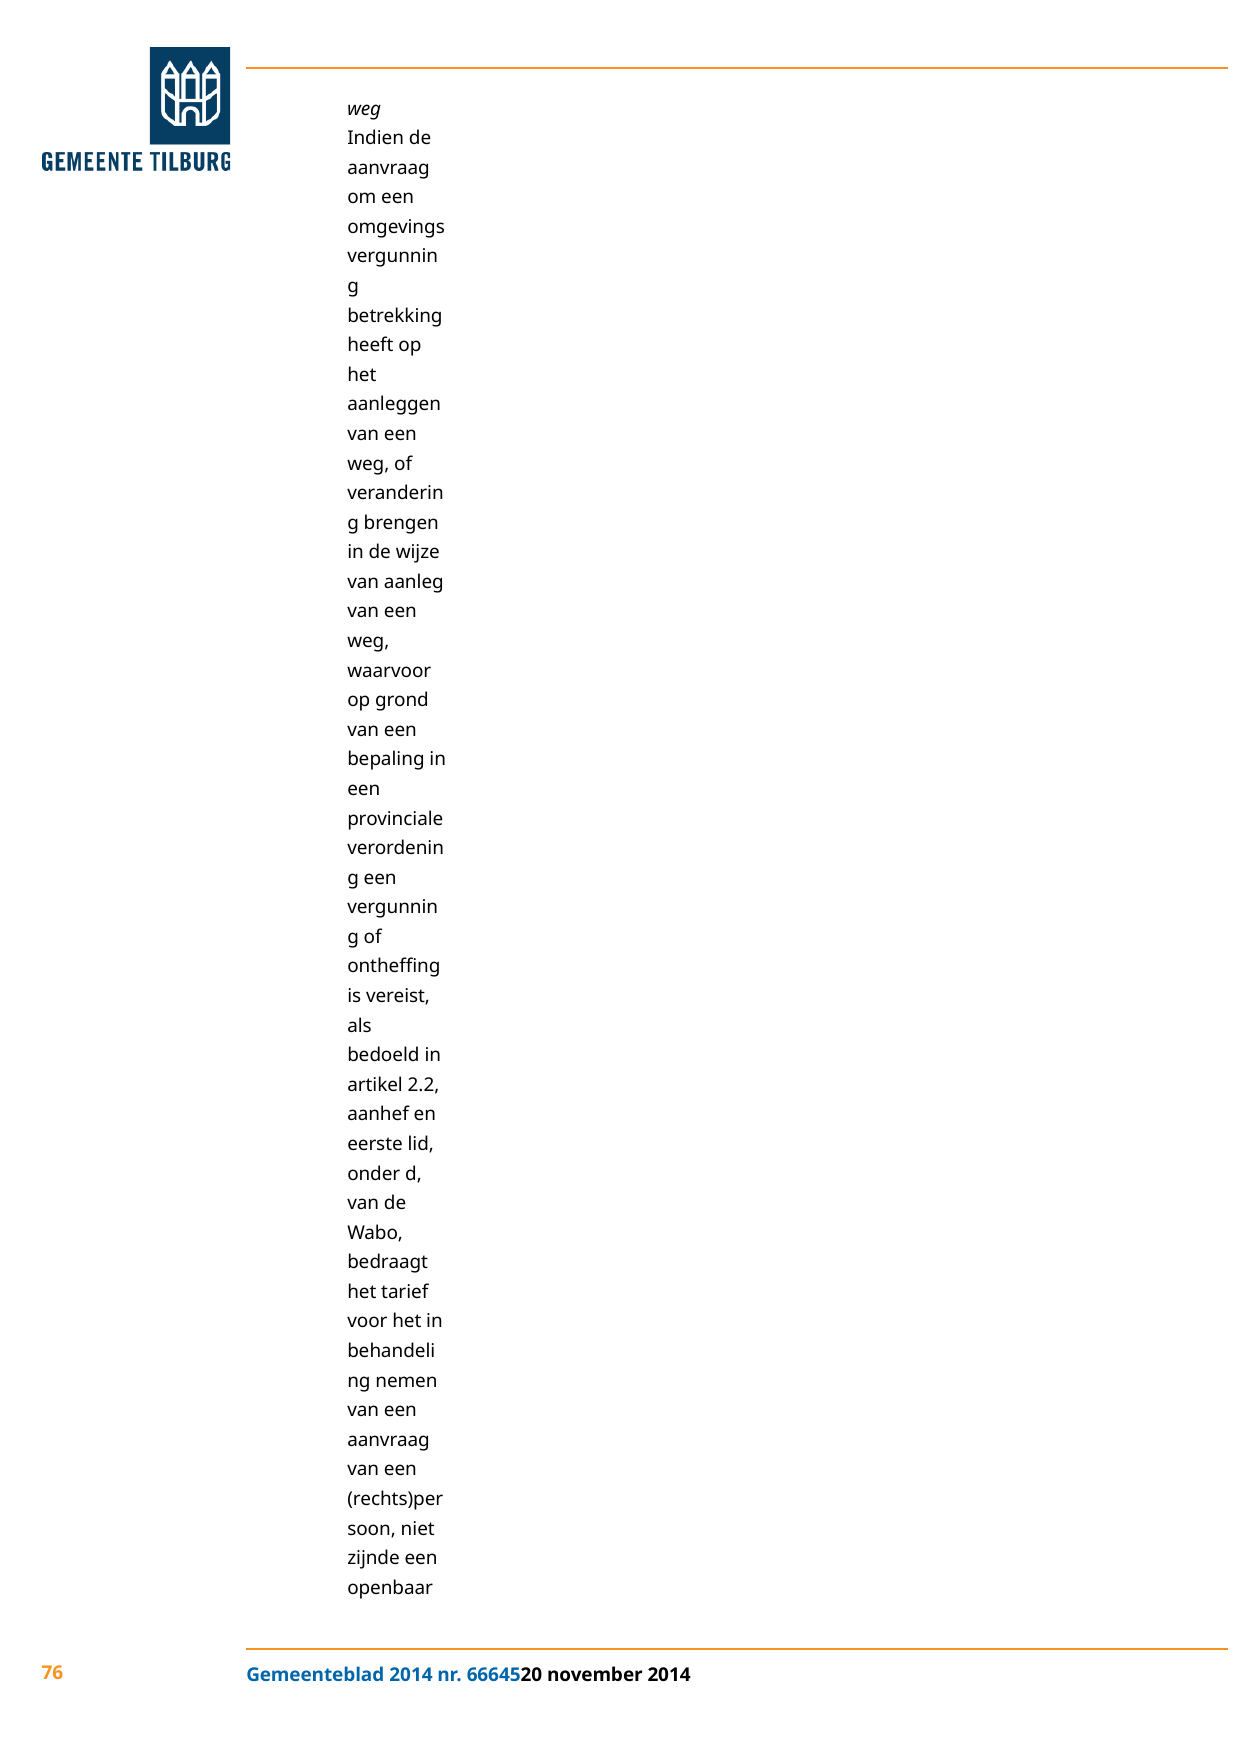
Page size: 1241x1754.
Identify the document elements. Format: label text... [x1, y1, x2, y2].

table_cell [756, 95, 855, 1600]
table_cell [248, 95, 347, 1600]
table_cell weg Indien de aanvraag om een omgevingsvergunning betrekking heeft op het aanleggen van een weg, of verandering brengen in de wijze van aanleg van een weg, waarvoor op grond van een bepaling in een provinciale verordening een vergunning of ontheffing is vereist, als bedoeld in artikel 2.2, aanhef en eerste lid, onder d, van de Wabo, bedraagt het tarief voor het in behandeling nemen van een aanvraag van een (rechts)persoon, niet zijnde een openbaar [347, 95, 446, 1600]
table_cell [446, 95, 756, 1600]
picture [41, 47, 231, 172]
